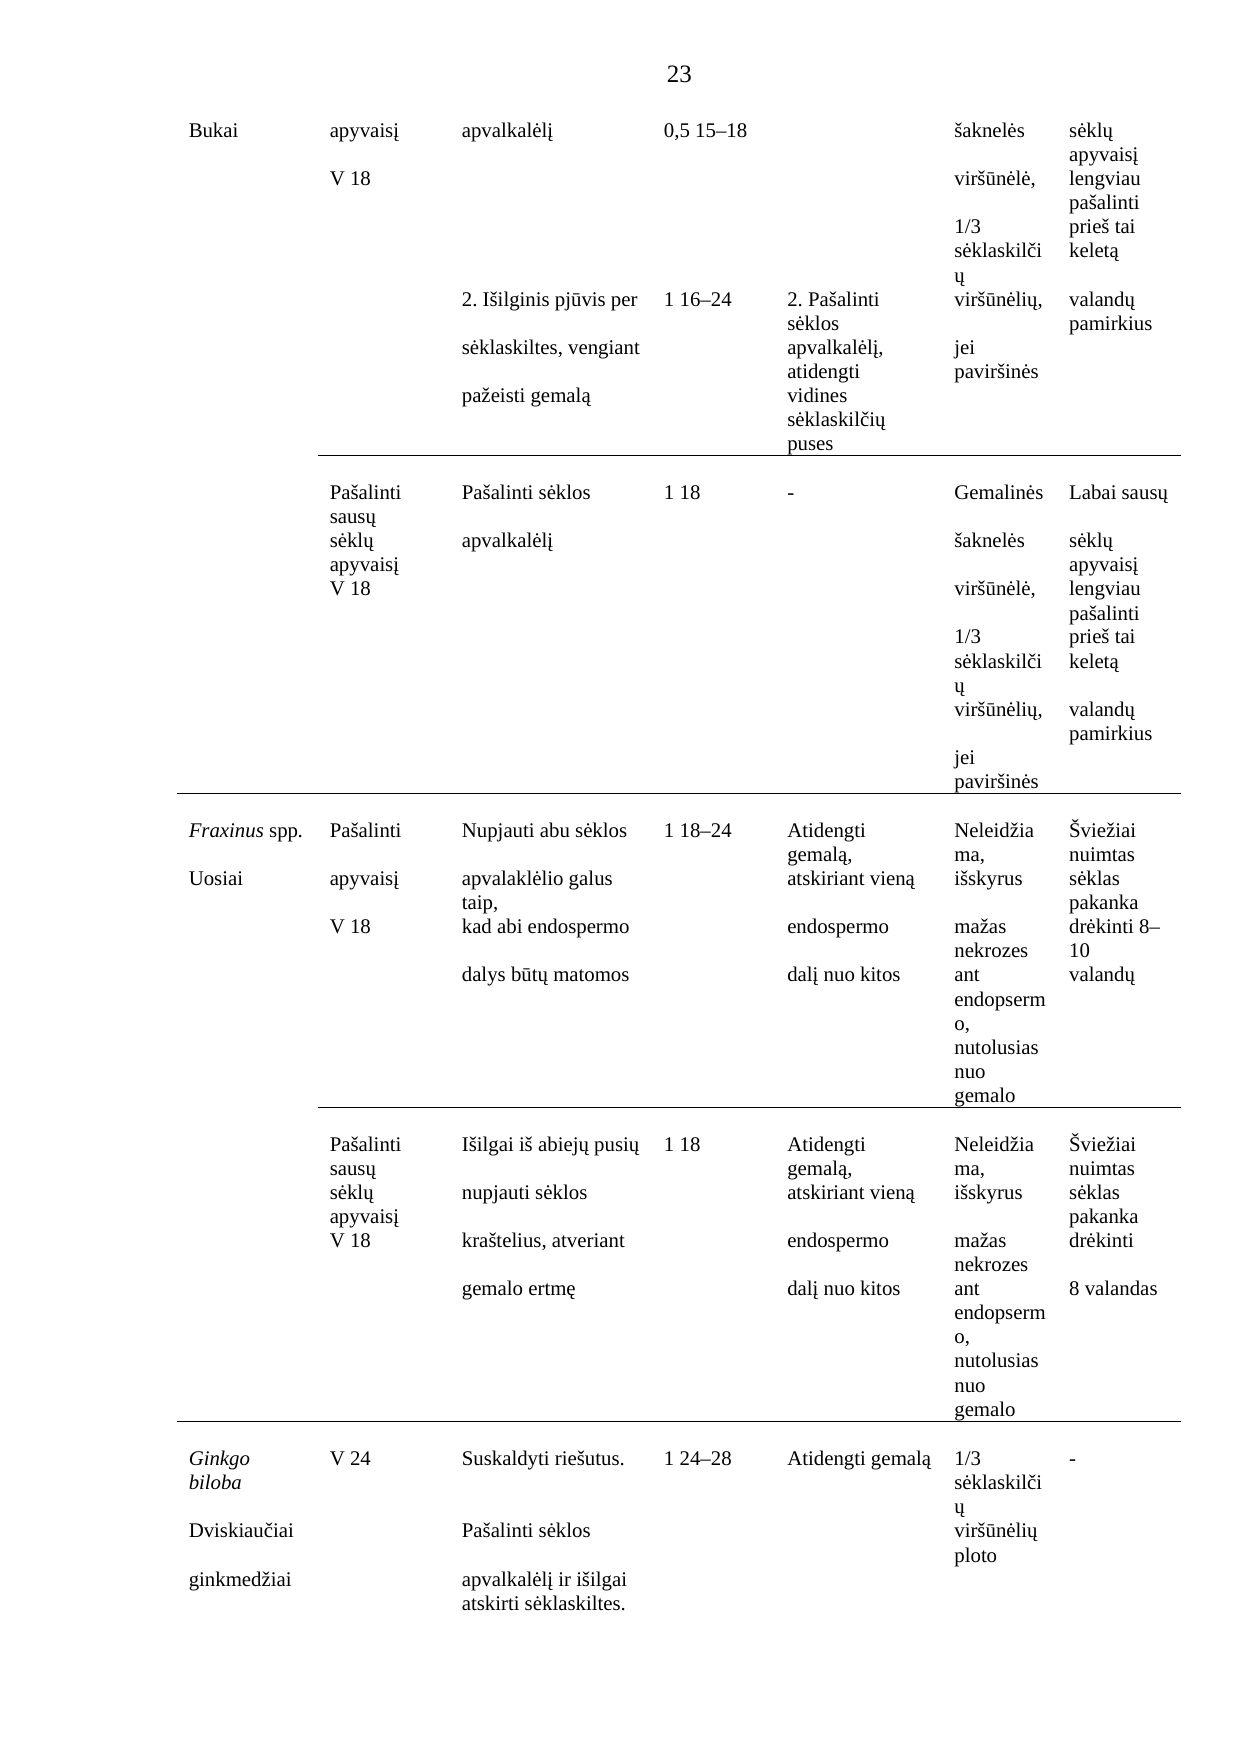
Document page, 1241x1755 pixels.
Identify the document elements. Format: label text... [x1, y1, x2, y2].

table_cell Dviskiaučiai [177, 1519, 318, 1567]
table_cell [943, 1108, 1058, 1132]
table_cell [776, 576, 943, 624]
table_cell 1 24–28 [653, 1446, 776, 1518]
table_cell [318, 745, 450, 793]
table_cell [653, 335, 776, 383]
table_cell valandų pamirkius [1058, 287, 1181, 335]
table_cell mažas nekrozes [943, 1228, 1058, 1276]
table_cell [653, 456, 776, 480]
table_cell [177, 1397, 318, 1421]
table_cell [776, 1349, 943, 1397]
table_cell [177, 287, 318, 335]
table_cell [776, 1567, 943, 1591]
table_cell lengviau pašalinti [1058, 166, 1181, 214]
table_cell - [1058, 1446, 1181, 1518]
table_cell Labai sausų [1058, 480, 1181, 528]
table_cell [776, 166, 943, 214]
table_cell kad abi endospermo [450, 914, 652, 962]
table_cell nutolusias nuo [943, 1035, 1058, 1083]
table_cell drėkinti 8–10 [1058, 914, 1181, 962]
table_cell [177, 794, 318, 818]
table_cell Pašalinti sausų [318, 480, 450, 528]
table_cell [177, 480, 318, 528]
table_cell [943, 1567, 1058, 1591]
table_cell [177, 1422, 318, 1446]
table_cell [1058, 1519, 1181, 1567]
table_cell išskyrus [943, 866, 1058, 914]
table_cell 1 18 [653, 480, 776, 528]
table_cell [318, 1422, 450, 1446]
table_cell [1058, 1422, 1181, 1446]
table_cell [318, 456, 450, 480]
table_cell [653, 1591, 776, 1615]
table_cell [653, 963, 776, 1034]
table_cell V 24 [318, 1446, 450, 1518]
table_cell [776, 1422, 943, 1446]
table_cell [177, 1228, 318, 1276]
table_cell sėklų apyvaisį [318, 1180, 450, 1228]
table_cell [776, 745, 943, 793]
table_cell nupjauti sėklos [450, 1180, 652, 1228]
table_cell [776, 1108, 943, 1132]
table_cell Bukai [177, 118, 318, 166]
table_cell [1058, 1567, 1181, 1591]
table_cell [1058, 431, 1181, 455]
table_cell [1058, 1108, 1181, 1132]
table_cell Nupjauti abu sėklos [450, 818, 652, 866]
table_cell Pašalinti sėklos [450, 1519, 652, 1567]
table_cell 2. Pašalinti sėklos [776, 287, 943, 335]
table_cell [318, 1083, 450, 1107]
table_cell [177, 1180, 318, 1228]
table_cell ant endopsermo, [943, 963, 1058, 1034]
table_cell [450, 1397, 652, 1421]
table_cell [177, 1132, 318, 1180]
table_cell 0,5 15–18 [653, 118, 776, 166]
table_cell [1058, 1349, 1181, 1397]
table_cell [653, 214, 776, 287]
table_cell [653, 1349, 776, 1397]
table_cell [450, 431, 652, 455]
table_cell [1058, 794, 1181, 818]
table_cell [653, 1180, 776, 1228]
table_cell viršūnėlė, [943, 576, 1058, 624]
table_cell drėkinti [1058, 1228, 1181, 1276]
table_cell išskyrus [943, 1180, 1058, 1228]
table_cell dalį nuo kitos [776, 963, 943, 1034]
table_cell 2. Išilginis pjūvis per [450, 287, 652, 335]
table_cell [653, 528, 776, 576]
table_cell sėklas pakanka [1058, 1180, 1181, 1228]
table_cell šaknelės [943, 118, 1058, 166]
table_cell [177, 383, 318, 431]
table_cell apvalkalėlį, atidengti [776, 335, 943, 383]
table_cell [177, 528, 318, 576]
table_cell [776, 118, 943, 166]
table_cell endospermo [776, 914, 943, 962]
table_cell [653, 166, 776, 214]
table_cell [450, 166, 652, 214]
table_cell [318, 1519, 450, 1567]
table_cell dalys būtų matomos [450, 963, 652, 1034]
table_cell 1/3 sėklaskilčių [943, 625, 1058, 697]
table_cell [653, 914, 776, 962]
table_cell šaknelės [943, 528, 1058, 576]
table_cell apvalkalėlį [450, 118, 652, 166]
table_cell gemalo [943, 1397, 1058, 1421]
table_cell [177, 1035, 318, 1083]
table_cell [450, 1349, 652, 1397]
table_cell [776, 794, 943, 818]
table_cell 1/3 sėklaskilčių [943, 214, 1058, 287]
table_cell - [776, 480, 943, 528]
table_cell prieš tai keletą [1058, 214, 1181, 287]
table_cell [943, 456, 1058, 480]
table_cell ant endopsermo, [943, 1276, 1058, 1348]
table_cell [653, 745, 776, 793]
table_cell [318, 1108, 450, 1132]
table_cell ginkmedžiai [177, 1567, 318, 1591]
table_cell [653, 1083, 776, 1107]
table_cell [318, 1567, 450, 1591]
table_cell V 18 [318, 1228, 450, 1276]
table_cell [776, 625, 943, 697]
table_cell atskiriant vieną [776, 866, 943, 914]
table_cell [450, 576, 652, 624]
table_cell Neleidžiama, [943, 1132, 1058, 1180]
table_cell apyvaisį [318, 118, 450, 166]
table_cell [177, 1276, 318, 1348]
table_cell [943, 431, 1058, 455]
table_cell apvalkalėlį ir išilgai [450, 1567, 652, 1591]
table_cell sėklų apyvaisį [1058, 118, 1181, 166]
table_cell [943, 1591, 1058, 1615]
table_cell [653, 383, 776, 431]
table_cell [450, 1422, 652, 1446]
table_cell [653, 697, 776, 745]
table_cell [653, 576, 776, 624]
table_cell jei paviršinės [943, 335, 1058, 383]
table_cell Ginkgo biloba [177, 1446, 318, 1518]
table_cell [177, 576, 318, 624]
table_cell Atidengti gemalą, [776, 1132, 943, 1180]
table_cell [450, 794, 652, 818]
table_cell Neleidžiama, [943, 818, 1058, 866]
table_cell Suskaldyti riešutus. [450, 1446, 652, 1518]
table_cell [776, 1083, 943, 1107]
table_cell valandų [1058, 963, 1181, 1034]
table_cell [1058, 1035, 1181, 1083]
table_cell nutolusias nuo [943, 1349, 1058, 1397]
table_cell [1058, 1397, 1181, 1421]
table_cell [653, 1228, 776, 1276]
table_cell [450, 1035, 652, 1083]
table_cell [450, 745, 652, 793]
table_cell mažas nekrozes [943, 914, 1058, 962]
table_cell [177, 1107, 318, 1132]
table_cell [318, 383, 450, 431]
table_cell Pašalinti sėklos [450, 480, 652, 528]
table_cell [318, 1397, 450, 1421]
table_cell Šviežiai nuimtas [1058, 1132, 1181, 1180]
table_cell [318, 1035, 450, 1083]
table_cell [177, 335, 318, 383]
table_cell [318, 1349, 450, 1397]
table_cell sėklų apyvaisį [1058, 528, 1181, 576]
table_cell [318, 335, 450, 383]
table_cell [653, 1519, 776, 1567]
table_cell endospermo [776, 1228, 943, 1276]
table_cell [776, 214, 943, 287]
table_cell [177, 455, 318, 480]
table_cell sėklaskiltes, vengiant [450, 335, 652, 383]
table_cell kraštelius, atveriant [450, 1228, 652, 1276]
table_cell [318, 214, 450, 287]
table_cell [177, 1083, 318, 1107]
table_cell [943, 1422, 1058, 1446]
table_cell V 18 [318, 914, 450, 962]
table_cell viršūnėlių, [943, 697, 1058, 745]
table_cell gemalo ertmę [450, 1276, 652, 1348]
table_cell viršūnėlių ploto [943, 1519, 1058, 1567]
table_cell [776, 456, 943, 480]
table_cell apvalkalėlį [450, 528, 652, 576]
table_cell [776, 528, 943, 576]
table_cell [653, 1567, 776, 1591]
table_cell [943, 383, 1058, 431]
table_cell [318, 431, 450, 455]
table_cell [653, 866, 776, 914]
table_cell gemalo [943, 1083, 1058, 1107]
table_cell 1 18 [653, 1132, 776, 1180]
table_cell [318, 1591, 450, 1615]
table_cell [653, 1108, 776, 1132]
table_cell [1058, 1591, 1181, 1615]
table_cell Išilgai iš abiejų pusių [450, 1132, 652, 1180]
table_cell puses [776, 431, 943, 455]
table_cell Fraxinus spp. [177, 818, 318, 866]
table_cell [776, 697, 943, 745]
table_cell 1/3 sėklaskilčių [943, 1446, 1058, 1518]
table_cell [1058, 456, 1181, 480]
table_cell atskirti sėklaskiltes. [450, 1591, 652, 1615]
table_cell [318, 1276, 450, 1348]
table_cell [1058, 745, 1181, 793]
table_cell Uosiai [177, 866, 318, 914]
table_cell viršūnėlė, [943, 166, 1058, 214]
table_cell [776, 1397, 943, 1421]
table_cell pažeisti gemalą [450, 383, 652, 431]
table_cell [653, 1397, 776, 1421]
table_cell 1 18–24 [653, 818, 776, 866]
table_cell [177, 745, 318, 793]
table_cell V 18 [318, 166, 450, 214]
table_cell V 18 [318, 576, 450, 624]
table_cell [943, 794, 1058, 818]
table_cell [318, 625, 450, 697]
table_cell [776, 1591, 943, 1615]
table_cell jei paviršinės [943, 745, 1058, 793]
table_cell [450, 625, 652, 697]
table_cell [177, 431, 318, 455]
table_cell Šviežiai nuimtas [1058, 818, 1181, 866]
table_cell [1058, 1083, 1181, 1107]
table_cell [1058, 383, 1181, 431]
table_cell apvalaklėlio galus taip, [450, 866, 652, 914]
table_cell atskiriant vieną [776, 1180, 943, 1228]
table_cell valandų pamirkius [1058, 697, 1181, 745]
table_cell viršūnėlių, [943, 287, 1058, 335]
table_cell Pašalinti sausų [318, 1132, 450, 1180]
table_cell apyvaisį [318, 866, 450, 914]
table_cell Atidengti gemalą, [776, 818, 943, 866]
table_cell sėklų apyvaisį [318, 528, 450, 576]
table_cell [653, 431, 776, 455]
table_cell [177, 914, 318, 962]
table_cell [653, 1035, 776, 1083]
table_cell vidines sėklaskilčių [776, 383, 943, 431]
table_cell [776, 1035, 943, 1083]
table_cell lengviau pašalinti [1058, 576, 1181, 624]
table_cell [653, 1276, 776, 1348]
table_cell [653, 794, 776, 818]
table_cell [177, 166, 318, 214]
table_cell dalį nuo kitos [776, 1276, 943, 1348]
table_cell Atidengti gemalą [776, 1446, 943, 1518]
table_cell [318, 287, 450, 335]
table_cell [1058, 335, 1181, 383]
table_cell [653, 625, 776, 697]
table_cell [177, 1349, 318, 1397]
table_cell [653, 1422, 776, 1446]
table_cell 1 16–24 [653, 287, 776, 335]
table_cell [450, 1083, 652, 1107]
table_cell [177, 963, 318, 1034]
table_cell [177, 214, 318, 287]
table_cell [177, 697, 318, 745]
table_cell [318, 697, 450, 745]
table_cell [450, 697, 652, 745]
table_cell 8 valandas [1058, 1276, 1181, 1348]
table_cell [318, 794, 450, 818]
table_cell [177, 625, 318, 697]
table_cell [450, 214, 652, 287]
table_cell [318, 963, 450, 1034]
table_cell Gemalinės [943, 480, 1058, 528]
table_cell [776, 1519, 943, 1567]
table_cell [177, 1591, 318, 1615]
table_cell Pašalinti [318, 818, 450, 866]
table_cell sėklas pakanka [1058, 866, 1181, 914]
table_cell prieš tai keletą [1058, 625, 1181, 697]
table_cell [450, 456, 652, 480]
table_cell [450, 1108, 652, 1132]
